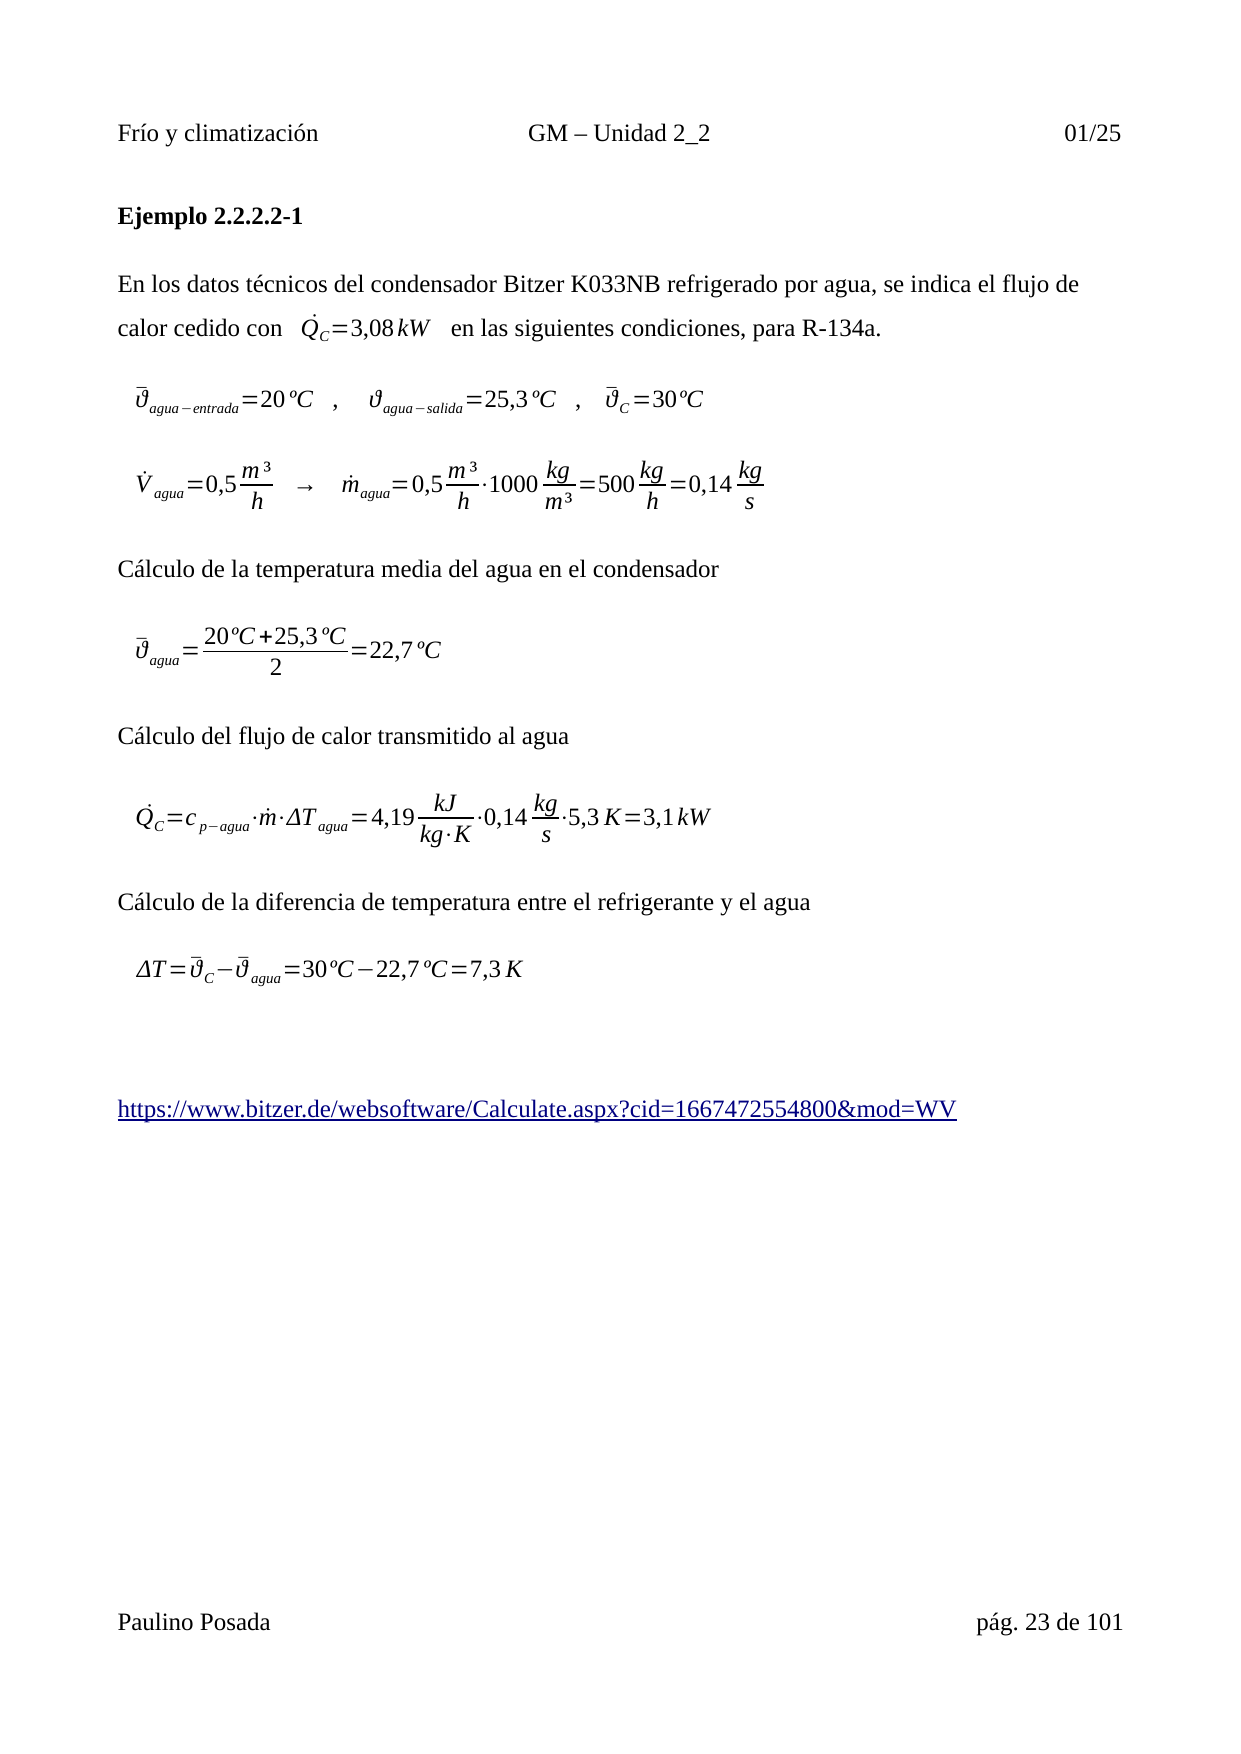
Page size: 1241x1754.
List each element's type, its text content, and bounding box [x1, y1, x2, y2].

text Cálculo de la diferencia de temperatura entre el refrigerante y el agua [117, 887, 1123, 916]
text Cálculo del flujo de calor transmitido al agua [117, 721, 1123, 750]
text Cálculo de la temperatura media del agua en el condensador [117, 554, 1123, 583]
text En los datos técnicos del condensador Bitzer K033NB refrigerado por agua, se indica el flujo de calor cedido conen las siguientes condiciones, para R-134a. [117, 269, 1123, 345]
text https://www.bitzer.de/websoftware/Calculate.aspx?cid=1667472554800&mod=WV [117, 1094, 1123, 1123]
text , , [117, 384, 1123, 417]
text Ejemplo 2.2.2.2-1 [117, 201, 1123, 230]
text → [117, 456, 1123, 515]
